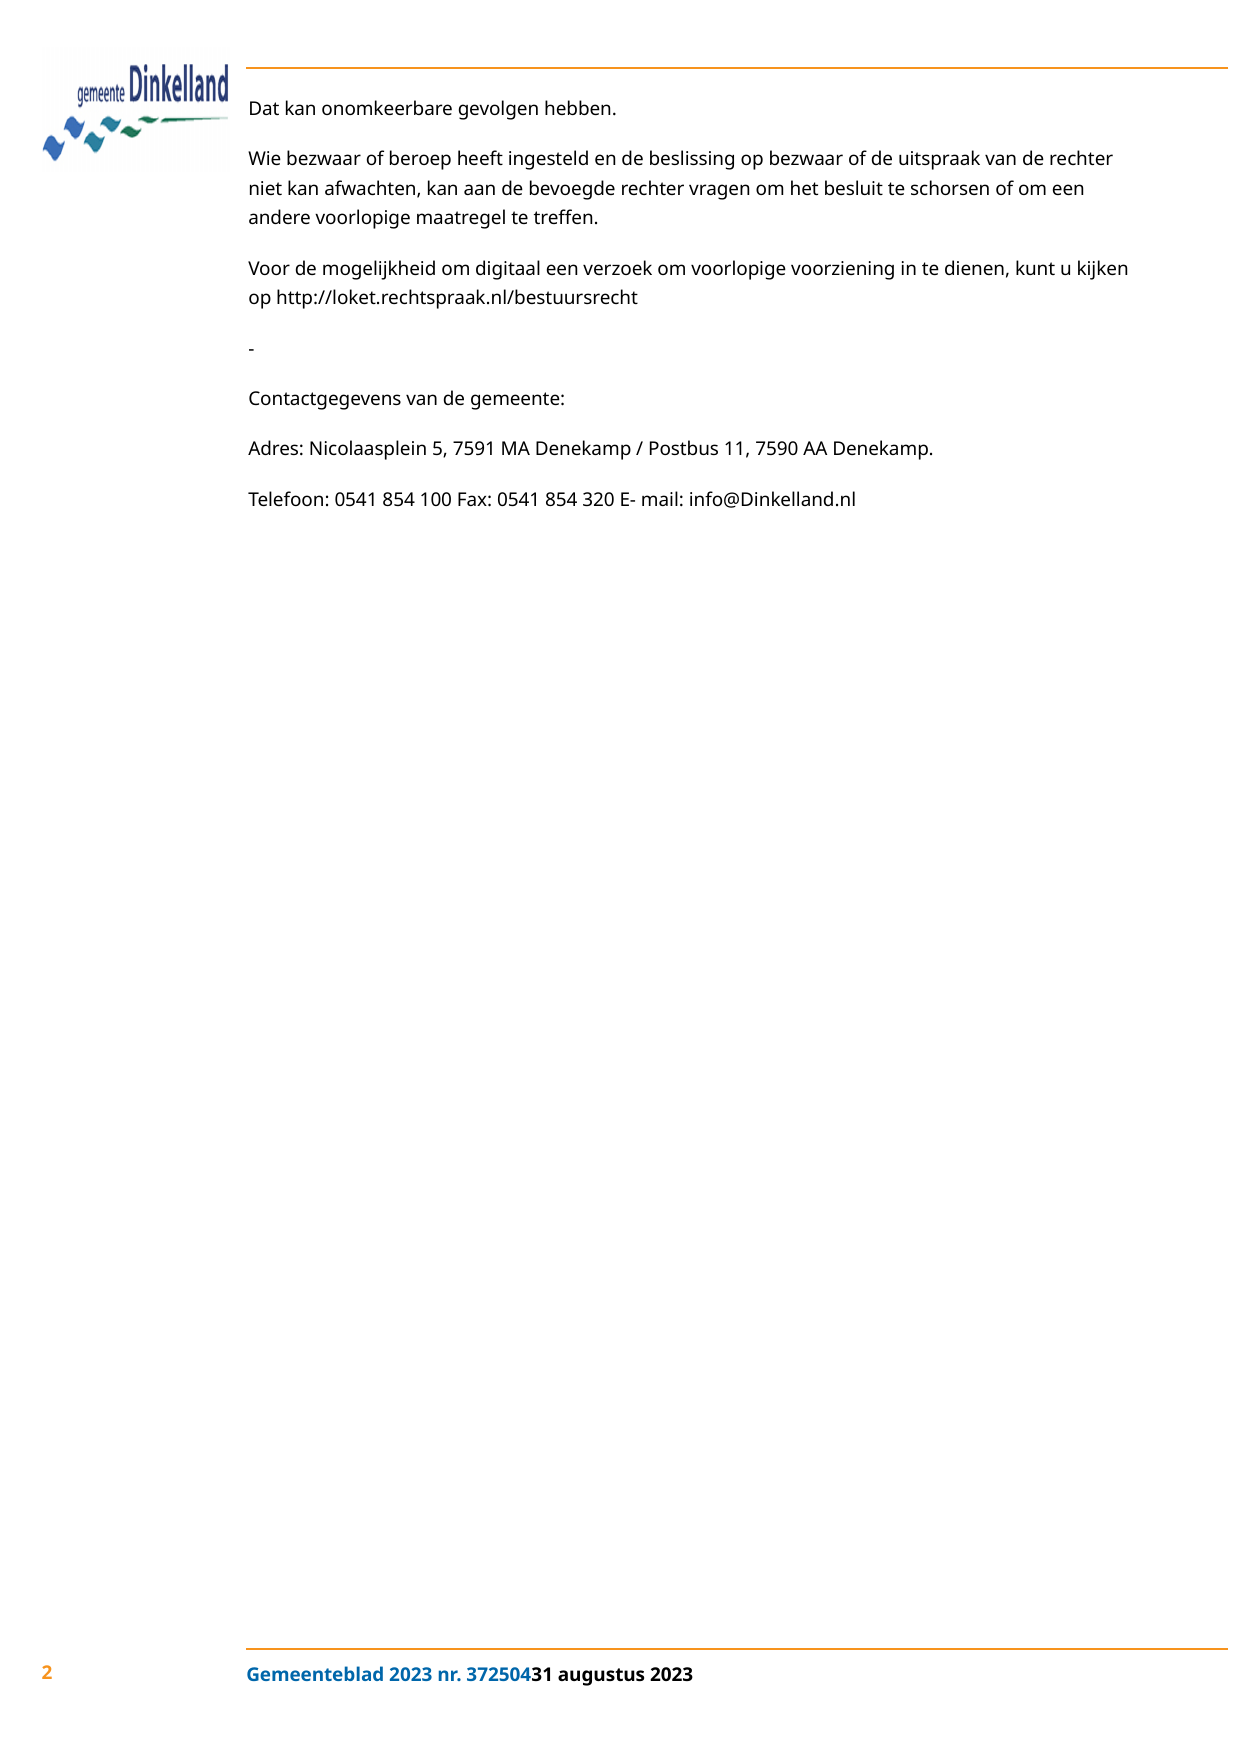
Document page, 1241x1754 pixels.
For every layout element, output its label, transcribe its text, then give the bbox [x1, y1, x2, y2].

text Contactgegevens van de gemeente: [248, 385, 1152, 411]
picture [41, 47, 231, 172]
text Adres: Nicolaasplein 5, 7591 MA Denekamp / Postbus 11, 7590 AA Denekamp. [248, 436, 1152, 461]
text Voor de mogelijkheid om digitaal een verzoek om voorlopige voorziening in te dienen, kunt u kijken op http://loket.rechtspraak.nl/bestuursrecht [248, 255, 1152, 310]
text - [248, 335, 1152, 361]
text Dat kan onomkeerbare gevolgen hebben. [248, 95, 1152, 121]
text Wie bezwaar of beroep heeft ingesteld en de beslissing op bezwaar of de uitspraak van de rechter niet kan afwachten, kan aan de bevoegde rechter vragen om het besluit te schorsen of om een andere voorlopige maatregel te treffen. [248, 145, 1152, 230]
text Telefoon: 0541 854 100 Fax: 0541 854 320 E- mail: info@Dinkelland.nl [248, 486, 1152, 512]
